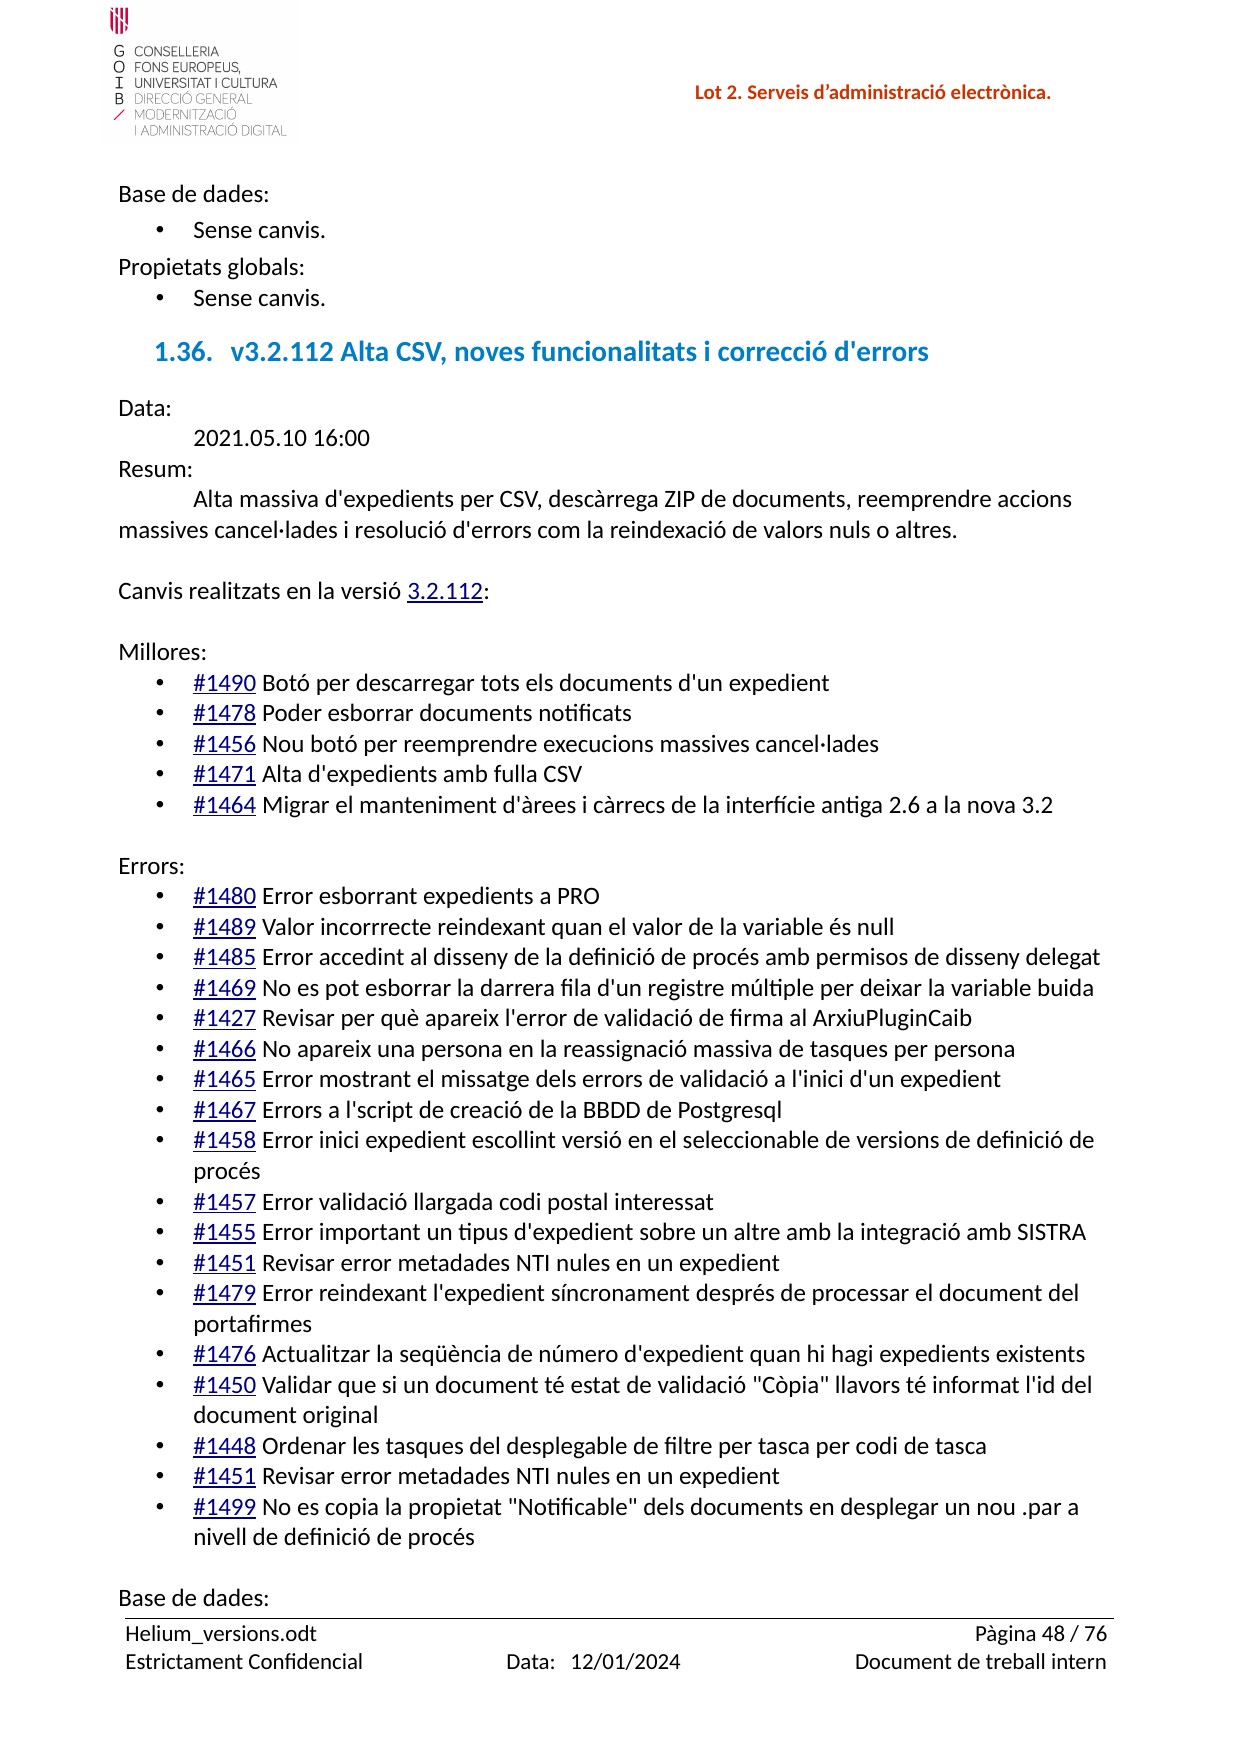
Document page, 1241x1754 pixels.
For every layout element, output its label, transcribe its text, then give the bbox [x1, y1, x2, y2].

list #1471 Alta d'expedients amb fulla CSV [156, 758, 1122, 789]
list #1478 Poder esborrar documents notificats [156, 697, 1122, 728]
list #1450 Validar que si un document té estat de validació "Còpia" llavors té informat l'id del document original [156, 1369, 1122, 1430]
text Canvis realitzats en la versió 3.2.112: [118, 575, 1122, 606]
list #1489 Valor incorrrecte reindexant quan el valor de la variable és null [156, 911, 1122, 941]
picture [100, 0, 297, 144]
list #1499 No es copia la propietat "Notificable" dels documents en desplegar un nou .par a nivell de definició de procés [156, 1491, 1122, 1552]
list #1476 Actualitzar la seqüència de número d'expedient quan hi hagi expedients existents [156, 1338, 1122, 1369]
list #1465 Error mostrant el missatge dels errors de validació a l'inici d'un expedient [156, 1063, 1122, 1094]
text 2021.05.10 16:00 [118, 423, 1122, 453]
list Sense canvis. [156, 215, 1122, 245]
text Millores: [118, 636, 1122, 667]
list #1490 Botó per descarregar tots els documents d'un expedient [156, 667, 1122, 697]
list #1451 Revisar error metadades NTI nules en un expedient [156, 1460, 1122, 1491]
text Errors: [118, 850, 1122, 880]
list #1427 Revisar per què apareix l'error de validació de firma al ArxiuPluginCaib [156, 1002, 1122, 1033]
list #1464 Migrar el manteniment d'àrees i càrrecs de la interfície antiga 2.6 a la nova 3.2 [156, 789, 1122, 819]
list #1480 Error esborrant expedients a PRO [156, 880, 1122, 911]
list #1469 No es pot esborrar la darrera fila d'un registre múltiple per deixar la variable buida [156, 972, 1122, 1002]
list #1467 Errors a l'script de creació de la BBDD de Postgresql [156, 1094, 1122, 1124]
list #1456 Nou botó per reemprendre execucions massives cancel·lades [156, 728, 1122, 758]
list #1448 Ordenar les tasques del desplegable de filtre per tasca per codi de tasca [156, 1430, 1122, 1460]
list #1466 No apareix una persona en la reassignació massiva de tasques per persona [156, 1033, 1122, 1063]
list #1485 Error accedint al disseny de la definició de procés amb permisos de disseny delegat [156, 941, 1122, 972]
text Resum: [118, 453, 1122, 484]
list #1455 Error important un tipus d'expedient sobre un altre amb la integració amb SISTRA [156, 1216, 1122, 1247]
text Base de dades: [118, 178, 1122, 209]
list #1451 Revisar error metadades NTI nules en un expedient [156, 1247, 1122, 1277]
text Alta massiva d'expedients per CSV, descàrrega ZIP de documents, reemprendre accions massives cancel·lades i resolució d'errors com la reindexació de valors nuls o altres. [118, 484, 1122, 545]
text Base de dades: [118, 1582, 1122, 1613]
text Data: [118, 392, 1122, 423]
list #1479 Error reindexant l'expedient síncronament després de processar el document del portafirmes [156, 1277, 1122, 1338]
list #1458 Error inici expedient escollint versió en el seleccionable de versions de definició de procés [156, 1124, 1122, 1186]
text Propietats globals: [118, 251, 1122, 282]
list Sense canvis. [156, 282, 1122, 312]
list #1457 Error validació llargada codi postal interessat [156, 1186, 1122, 1216]
subtitle v3.2.112 Alta CSV, noves funcionalitats i correcció d'errors [153, 333, 1122, 368]
